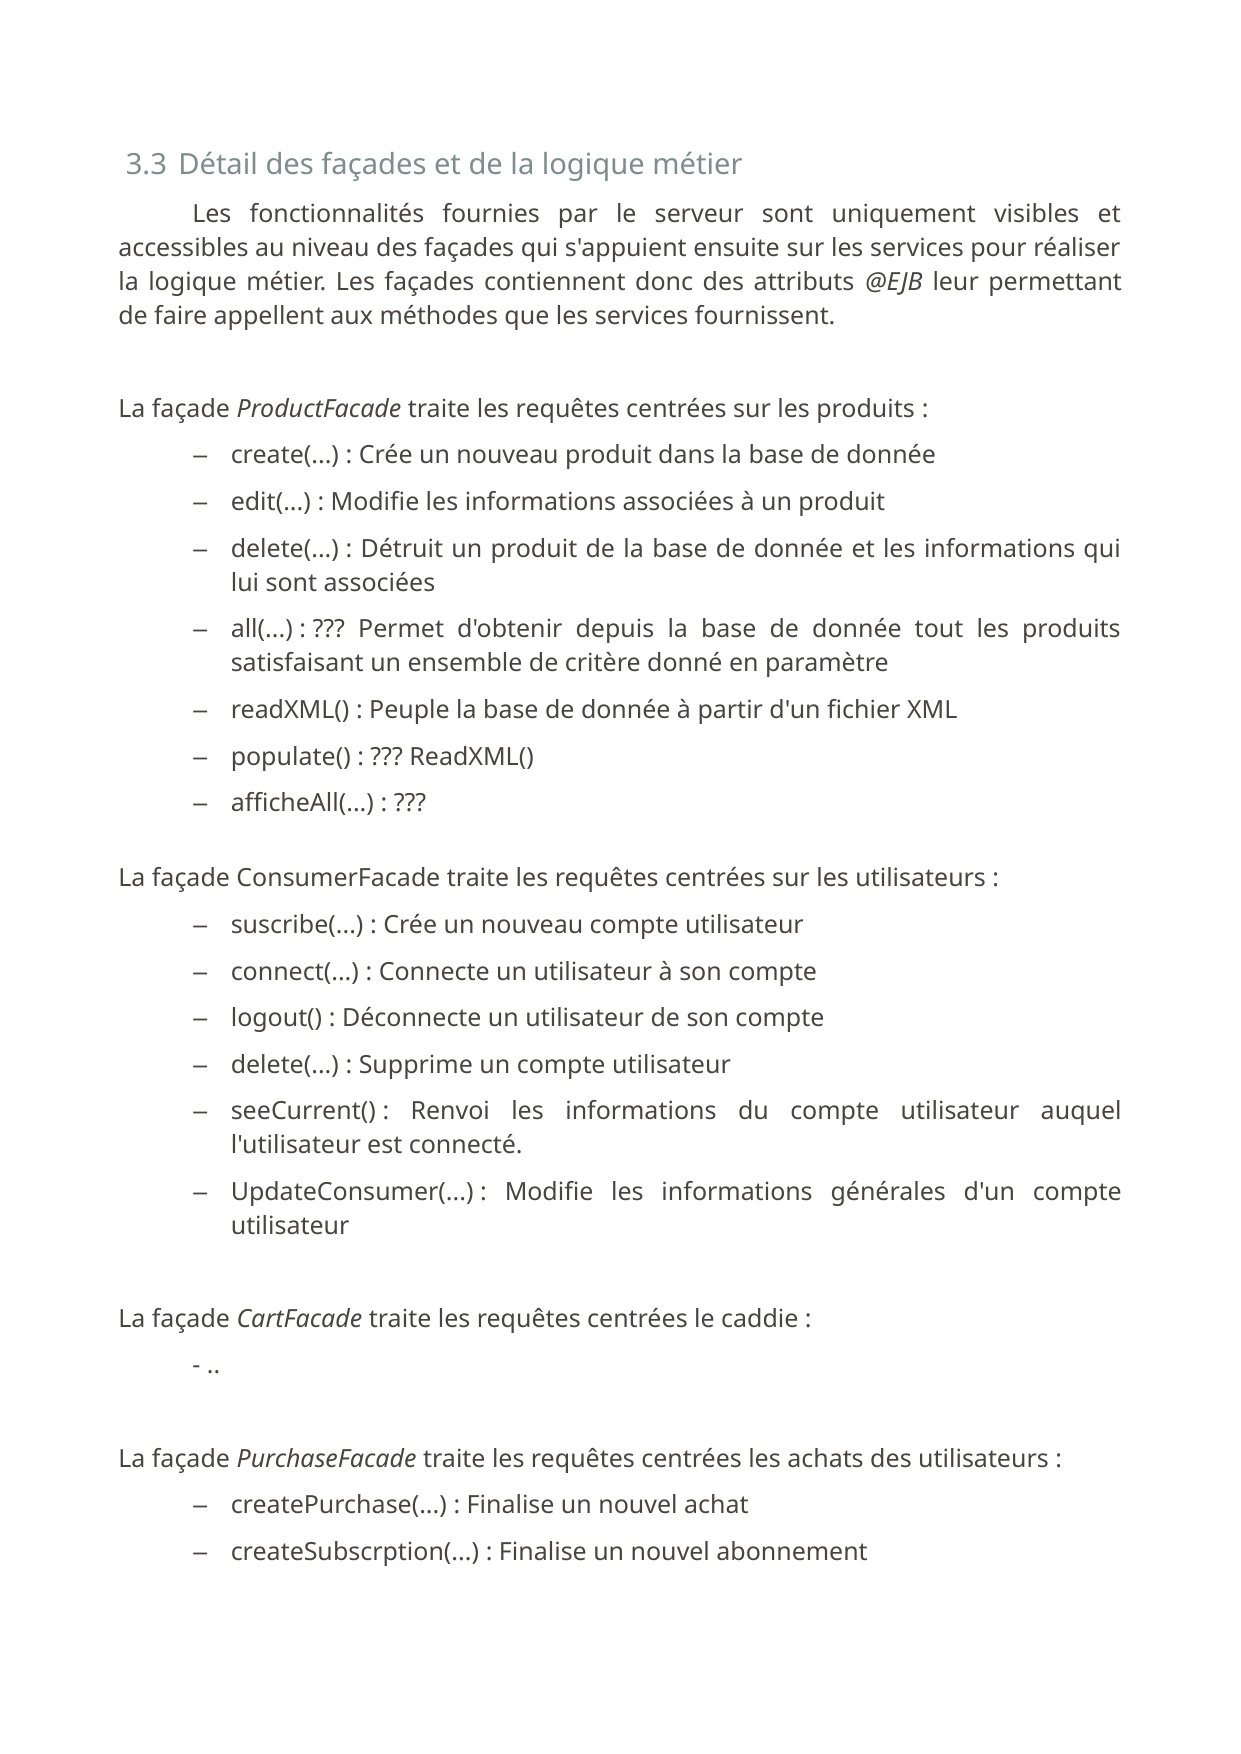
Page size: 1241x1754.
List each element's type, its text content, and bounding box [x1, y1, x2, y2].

list createSubscrption(...) : Finalise un nouvel abonnement [193, 1533, 1122, 1567]
list UpdateConsumer(...) : Modifie les informations générales d'un compte utilisateur [193, 1173, 1122, 1242]
text - .. [118, 1347, 1122, 1381]
list seeCurrent() : Renvoi les informations du compte utilisateur auquel l'utilisateur est connecté. [193, 1093, 1122, 1161]
list suscribe(...) : Crée un nouveau compte utilisateur [193, 907, 1122, 941]
list logout() : Déconnecte un utilisateur de son compte [193, 1000, 1122, 1034]
list populate() : ??? ReadXML() [193, 738, 1122, 772]
text La façade ProductFacade traite les requêtes centrées sur les produits : [118, 391, 1122, 425]
list afficheAll(...) : ??? [193, 785, 1122, 819]
text La façade CartFacade traite les requêtes centrées le caddie : [118, 1301, 1122, 1335]
list delete(...) : Détruit un produit de la base de donnée et les informations qui lui sont associées [193, 530, 1122, 598]
text Les fonctionnalités fournies par le serveur sont uniquement visibles et accessibles au niveau des façades qui s'appuient ensuite sur les services pour réaliser la logique métier. Les façades contiennent donc des attributs @EJB leur permettant de faire appellent aux méthodes que les services fournissent. [118, 195, 1122, 332]
text La façade PurchaseFacade traite les requêtes centrées les achats des utilisateurs : [118, 1440, 1122, 1474]
list edit(...) : Modifie les informations associées à un produit [193, 484, 1122, 518]
list createPurchase(...) : Finalise un nouvel achat [193, 1487, 1122, 1521]
list delete(...) : Supprime un compte utilisateur [193, 1046, 1122, 1080]
subtitle Détail des façades et de la logique métier [118, 143, 1122, 183]
text La façade ConsumerFacade traite les requêtes centrées sur les utilisateurs : [118, 860, 1122, 894]
list connect(...) : Connecte un utilisateur à son compte [193, 953, 1122, 987]
list all(...) : ??? Permet d'obtenir depuis la base de donnée tout les produits satisfaisant un ensemble de critère donné en paramètre [193, 611, 1122, 679]
list create(...) : Crée un nouveau produit dans la base de donnée [193, 437, 1122, 471]
list readXML() : Peuple la base de donnée à partir d'un fichier XML [193, 692, 1122, 726]
